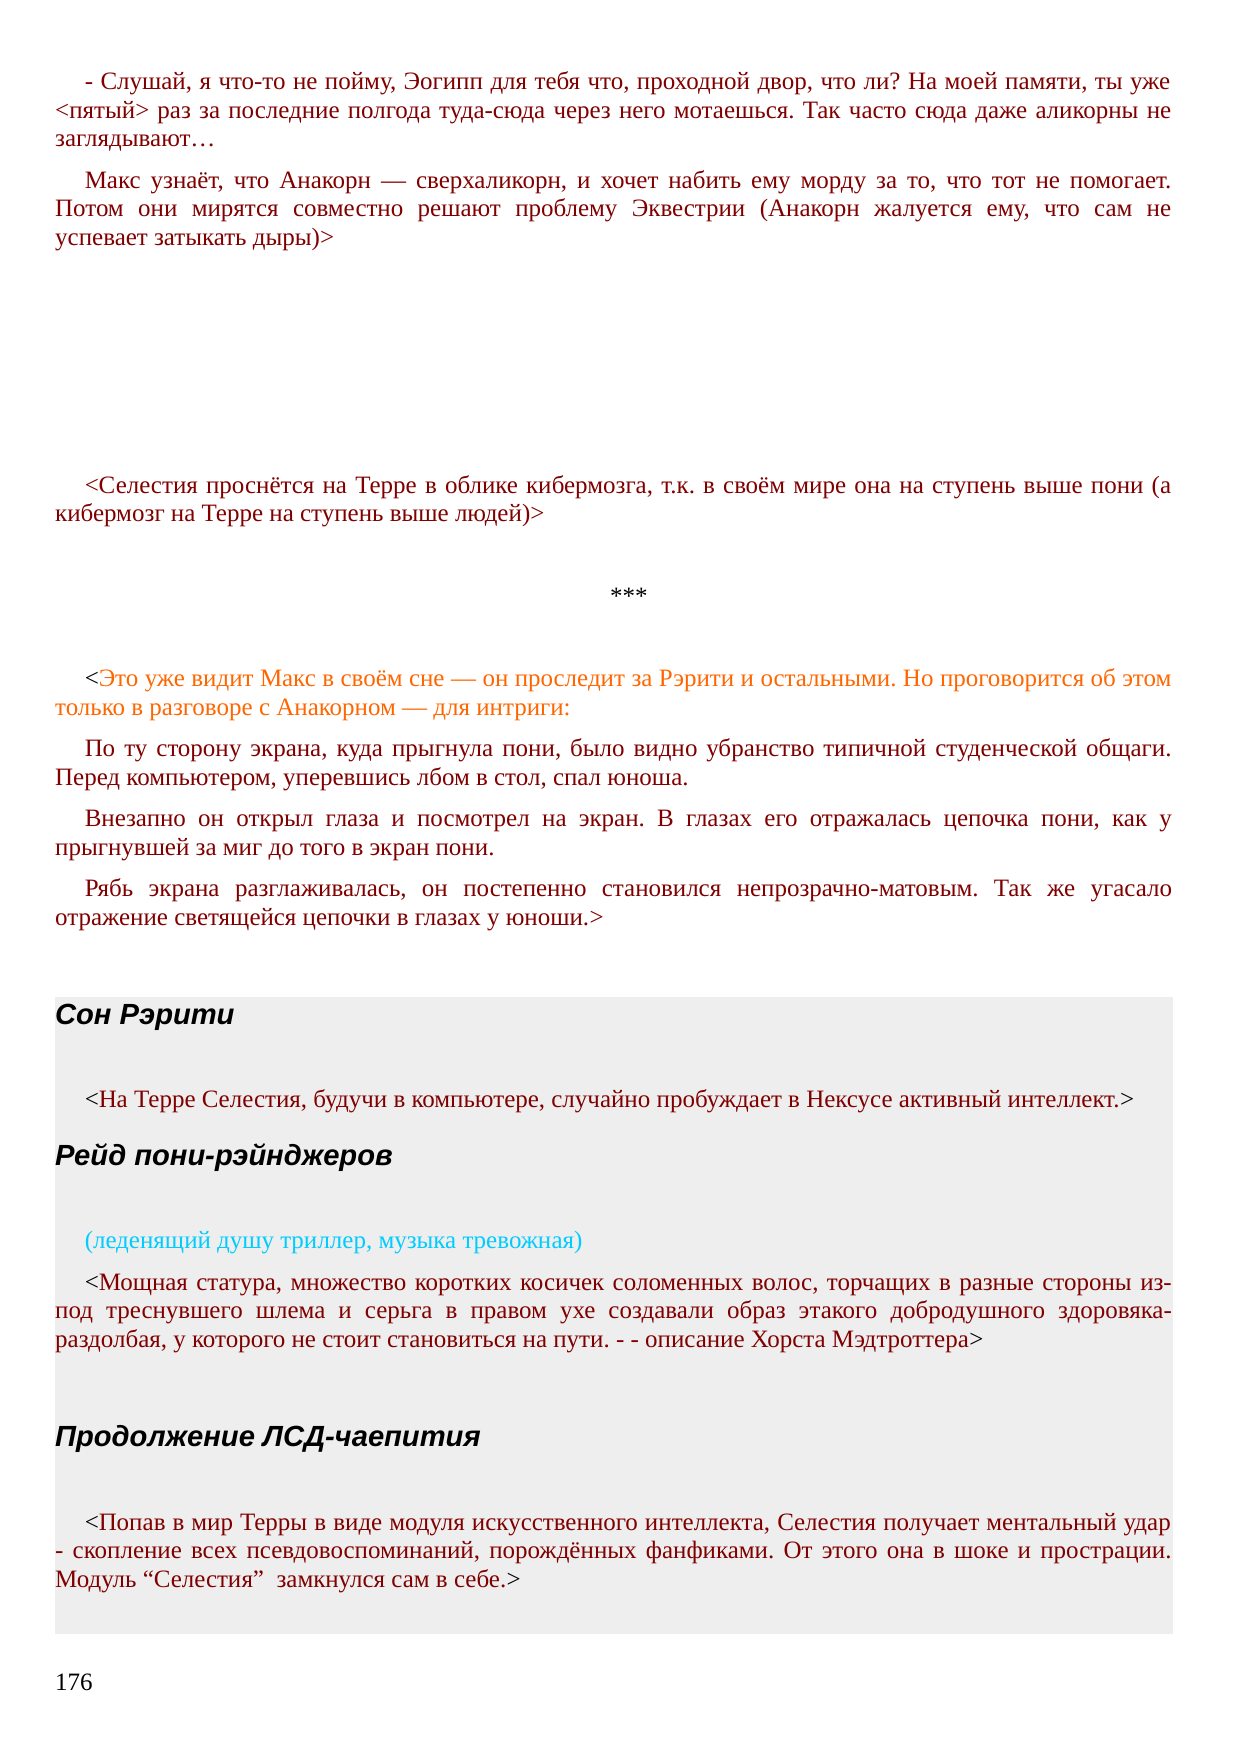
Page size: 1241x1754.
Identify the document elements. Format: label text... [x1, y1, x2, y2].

text Макс узнаёт, что Анакорн — сверхаликорн, и хочет набить ему морду за то, что тот не помогает. Потом они мирятся совместно решают проблему Эквестрии (Анакорн жалуется ему, что сам не успевает затыкать дыры)> [55, 165, 1173, 251]
subtitle Рейд пони-рэйнджеров [55, 1138, 1173, 1172]
text <Попав в мир Терры в виде модуля искусственного интеллекта, Селестия получает ментальный удар - скопление всех псевдовоспоминаний, порождённых фанфиками. От этого она в шоке и прострации. Модуль “Селестия” замкнулся сам в себе.> [55, 1507, 1173, 1593]
text По ту сторону экрана, куда прыгнула пони, было видно убранство типичной студенческой общаги. Перед компьютером, уперевшись лбом в стол, спал юноша. [55, 733, 1173, 791]
text (леденящий душу триллер, музыка тревожная) [55, 1226, 1173, 1254]
text Рябь экрана разглаживалась, он постепенно становился непрозрачно-матовым. Так же угасало отражение светящейся цепочки в глазах у юноши.> [55, 873, 1173, 931]
text Внезапно он открыл глаза и посмотрел на экран. В глазах его отражалась цепочка пони, как у прыгнувшей за миг до того в экран пони. [55, 803, 1173, 861]
text <Мощная статура, множество коротких косичек соломенных волос, торчащих в разные стороны из-под треснувшего шлема и серьга в правом ухе создавали образ этакого добродушного здоровяка-раздолбая, у которого не стоит становиться на пути. - - описание Хорста Мэдтроттера> [55, 1267, 1173, 1353]
text *** [55, 581, 1173, 610]
text - Слушай, я что-то не пойму, Эогипп для тебя что, проходной двор, что ли? На моей памяти, ты уже <пятый> раз за последние полгода туда-сюда через него мотаешься. Так часто сюда даже аликорны не заглядывают… [55, 66, 1173, 152]
subtitle Сон Рэрити [55, 997, 1173, 1031]
text <Это уже видит Макс в своём сне — он проследит за Рэрити и остальными. Но проговорится об этом только в разговоре с Анакорном — для интриги: [55, 663, 1173, 721]
text <Селестия проснётся на Терре в облике кибермозга, т.к. в своём мире она на ступень выше пони (а кибермозг на Терре на ступень выше людей)> [55, 470, 1173, 527]
subtitle Продолжение ЛСД-чаепития [55, 1419, 1173, 1453]
text <На Терре Селестия, будучи в компьютере, случайно пробуждает в Нексусе активный интеллект.> [55, 1084, 1173, 1113]
